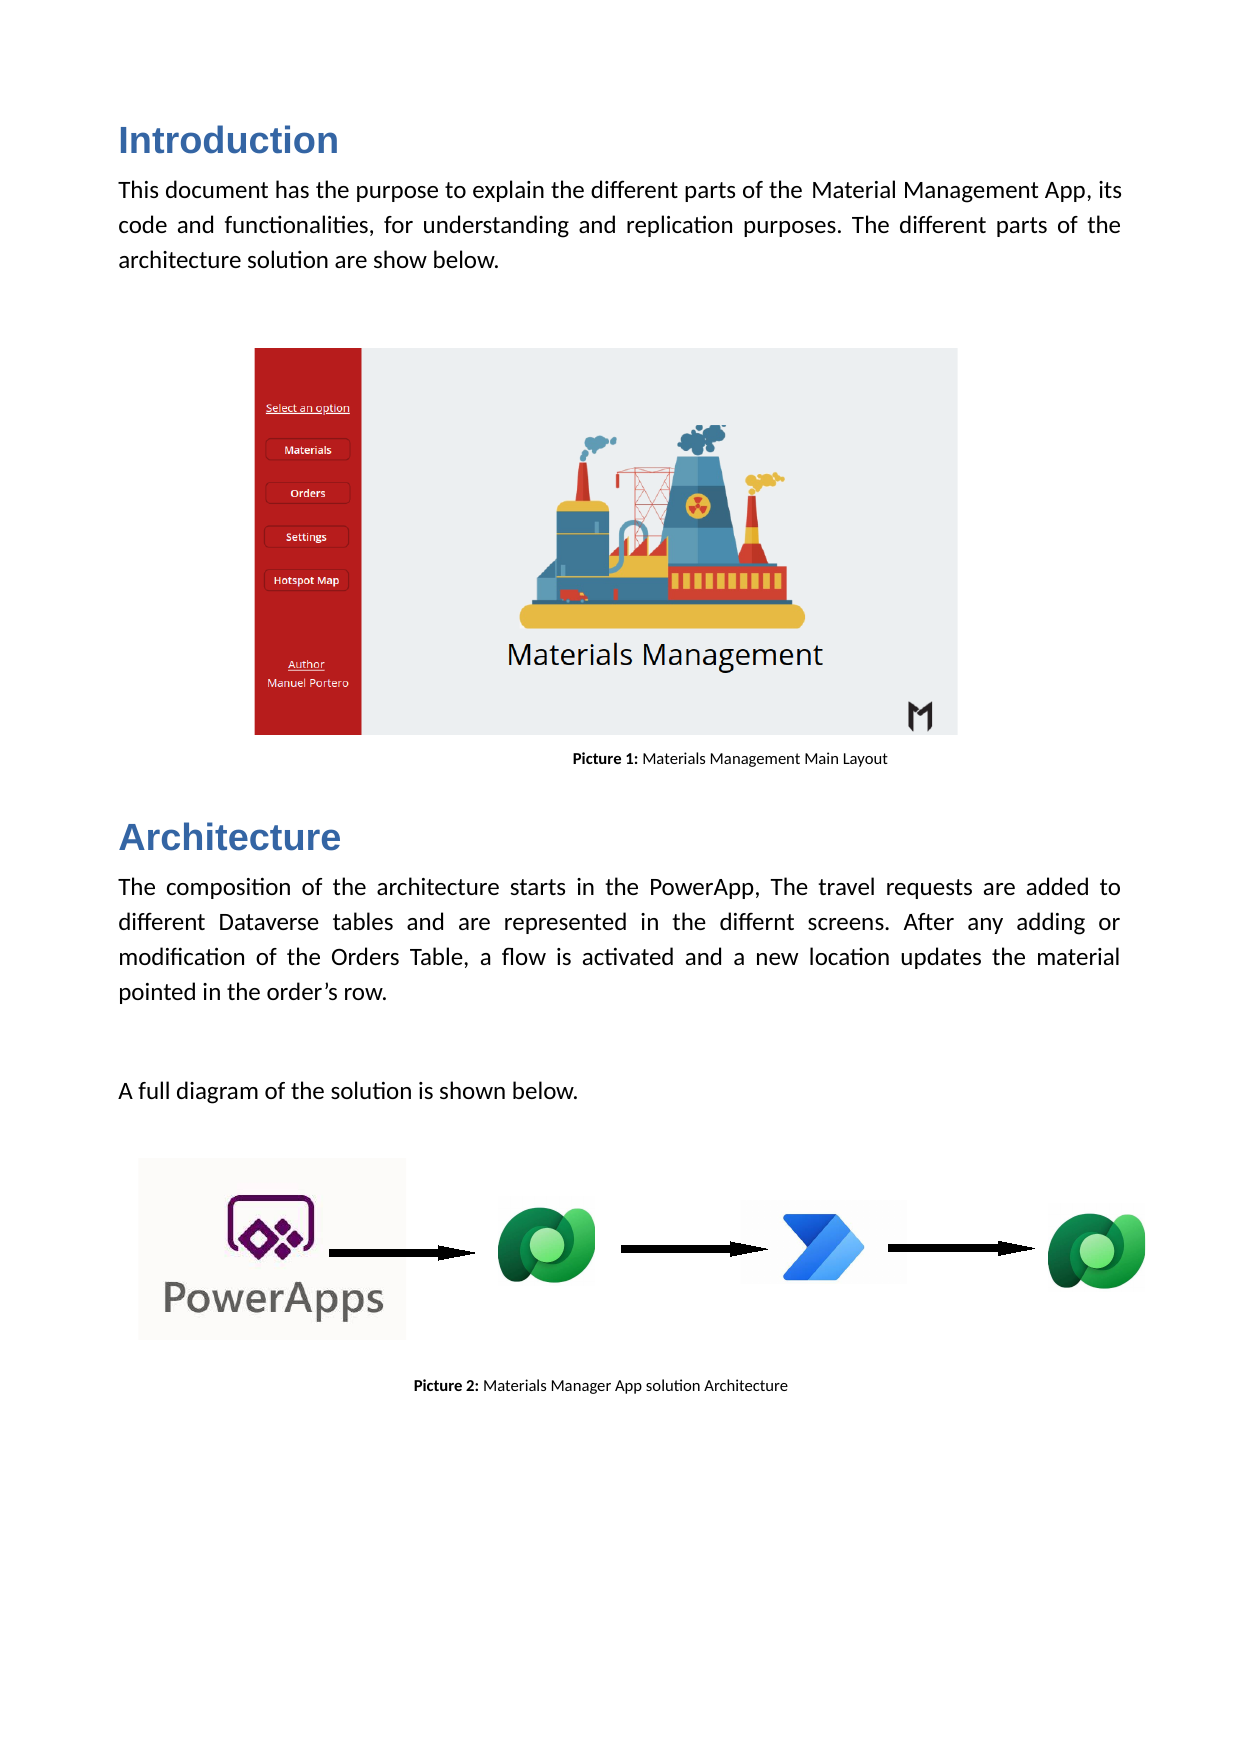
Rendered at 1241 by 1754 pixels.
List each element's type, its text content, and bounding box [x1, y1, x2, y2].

text The composition of the architecture starts in the PowerApp, The travel requests are added to different Dataverse tables and are represented in the differnt screens. After any adding or modification of the Orders Table, a flow is activated and a new location updates the material pointed in the order’s row. [118, 871, 1122, 1006]
picture [740, 1200, 907, 1284]
text This document has the purpose to explain the different parts of the Material Management App, its code and functionalities, for understanding and replication purposes. The different parts of the architecture solution are show below. [118, 174, 1122, 275]
picture [498, 1196, 595, 1286]
text Picture 1: Materials Management Main Layout [118, 740, 1122, 771]
subtitle Introduction [118, 118, 1122, 162]
subtitle Architecture [118, 815, 1122, 858]
picture [254, 348, 958, 735]
picture [138, 1158, 407, 1340]
text A full diagram of the solution is shown below. [118, 1075, 1122, 1106]
picture [1048, 1203, 1146, 1292]
text Picture 2: Materials Manager App solution Architecture [118, 1375, 1122, 1396]
